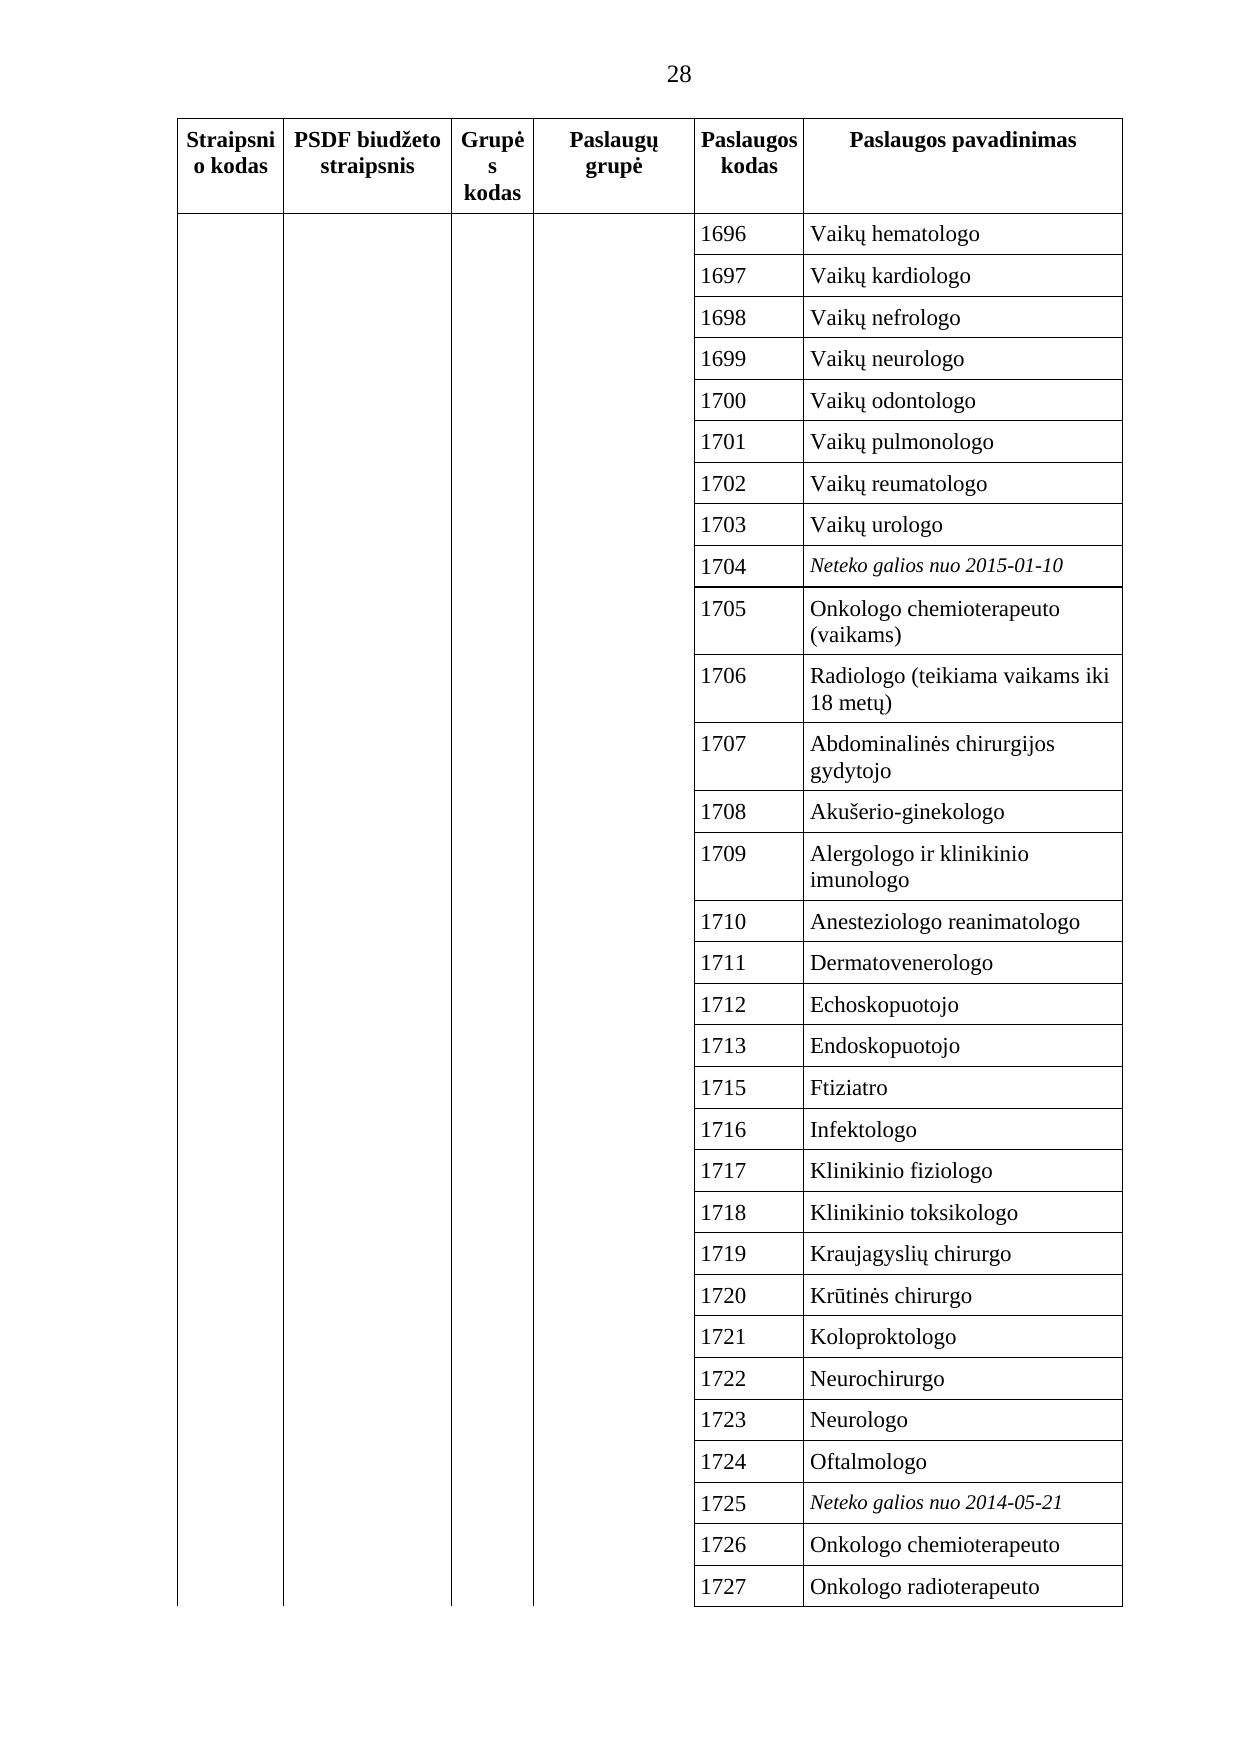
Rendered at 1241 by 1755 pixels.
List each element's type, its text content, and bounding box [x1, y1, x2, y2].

table_cell Infektologo [804, 1109, 1122, 1149]
table_cell 1697 [695, 255, 803, 296]
table_cell [284, 1357, 451, 1398]
table_cell [534, 983, 694, 1024]
table_cell [178, 503, 283, 545]
table_cell Alergologo ir klinikinio imunologo [804, 833, 1122, 900]
table_cell [534, 420, 694, 462]
table_cell Radiologo (teikiama vaikams iki 18 metų) [804, 655, 1122, 722]
table_cell 1699 [695, 338, 803, 379]
table_cell 1710 [695, 901, 803, 941]
table_cell [284, 545, 451, 586]
table_cell [178, 1274, 283, 1315]
table_cell [284, 1399, 451, 1440]
table_cell Onkologo chemioterapeuto (vaikams) [804, 588, 1122, 654]
table_cell [284, 214, 451, 254]
table_cell [534, 1440, 694, 1482]
table_cell 1703 [695, 504, 803, 545]
table_cell Vaikų hematologo [804, 214, 1122, 254]
table_cell [284, 1108, 451, 1149]
table_cell [452, 1357, 533, 1398]
table_cell [284, 1565, 451, 1606]
table_cell [534, 337, 694, 379]
table_cell [534, 254, 694, 296]
table_cell 1721 [695, 1316, 803, 1357]
table_cell [284, 1440, 451, 1482]
table_cell Ftiziatro [804, 1067, 1122, 1107]
table_cell [452, 1315, 533, 1357]
table_cell [452, 1440, 533, 1482]
table_cell [534, 1066, 694, 1107]
table_cell 1723 [695, 1400, 803, 1440]
table_cell [284, 1274, 451, 1315]
table_cell [452, 790, 533, 832]
table_cell [452, 1482, 533, 1523]
table_cell 1706 [695, 655, 803, 722]
table_cell 1718 [695, 1192, 803, 1232]
table_cell [284, 379, 451, 420]
table_header Paslaugų grupė [534, 119, 694, 212]
table_cell [178, 1066, 283, 1107]
table_cell Kraujagyslių chirurgo [804, 1233, 1122, 1274]
table_cell [452, 296, 533, 337]
table_cell [452, 722, 533, 790]
table_cell [452, 654, 533, 722]
table_cell [452, 1523, 533, 1565]
table_cell [284, 1482, 451, 1523]
table_cell [178, 254, 283, 296]
table_cell [452, 1274, 533, 1315]
table_cell 1722 [695, 1358, 803, 1398]
table_cell [178, 1523, 283, 1565]
table_cell Onkologo chemioterapeuto [804, 1524, 1122, 1565]
table_cell 1708 [695, 791, 803, 832]
table_header Grupės kodas [452, 119, 533, 212]
table_cell [284, 654, 451, 722]
table_cell [178, 1149, 283, 1191]
table_cell Vaikų odontologo [804, 380, 1122, 420]
table_header Paslaugos pavadinimas [804, 119, 1122, 212]
table_cell [284, 462, 451, 503]
table_cell [284, 1024, 451, 1066]
table_cell [452, 1565, 533, 1606]
table_cell [284, 790, 451, 832]
table_cell Neteko galios nuo 2015-01-10 [804, 546, 1122, 586]
table_cell 1705 [695, 588, 803, 654]
table_cell 1711 [695, 942, 803, 983]
table_cell [284, 254, 451, 296]
table_cell [534, 1315, 694, 1357]
table_cell [284, 722, 451, 790]
table_cell [452, 1232, 533, 1274]
table_cell [452, 1191, 533, 1232]
table_cell [534, 379, 694, 420]
table_cell [452, 254, 533, 296]
table_cell [534, 790, 694, 832]
table_cell [452, 586, 533, 654]
table_cell 1719 [695, 1233, 803, 1274]
table_cell 1702 [695, 463, 803, 503]
table_cell [534, 654, 694, 722]
table_cell 1725 [695, 1483, 803, 1523]
table_cell 1713 [695, 1025, 803, 1066]
table_cell [452, 379, 533, 420]
table_cell Vaikų urologo [804, 504, 1122, 545]
table_cell [452, 900, 533, 941]
table_cell [284, 586, 451, 654]
table_cell [534, 1482, 694, 1523]
table_cell Koloproktologo [804, 1316, 1122, 1357]
table_cell Endoskopuotojo [804, 1025, 1122, 1066]
table_cell [178, 420, 283, 462]
table_cell Vaikų reumatologo [804, 463, 1122, 503]
table_cell 1701 [695, 421, 803, 462]
table_cell [178, 832, 283, 900]
table_cell [178, 983, 283, 1024]
table_cell [178, 1232, 283, 1274]
table_cell [284, 1066, 451, 1107]
table_cell [452, 1399, 533, 1440]
table_cell [452, 832, 533, 900]
table_cell [452, 1149, 533, 1191]
table_cell [284, 900, 451, 941]
table_cell [534, 832, 694, 900]
table_cell [452, 1066, 533, 1107]
table_cell Neurochirurgo [804, 1358, 1122, 1398]
table_cell [534, 1191, 694, 1232]
table_cell [178, 545, 283, 586]
table_cell [178, 586, 283, 654]
table_cell [284, 832, 451, 900]
table_cell Abdominalinės chirurgijos gydytojo [804, 723, 1122, 790]
table_cell [284, 503, 451, 545]
table_cell [452, 941, 533, 983]
table_cell 1716 [695, 1109, 803, 1149]
table_header Paslaugos kodas [695, 119, 803, 212]
table_cell Oftalmologo [804, 1441, 1122, 1482]
table_cell Vaikų neurologo [804, 338, 1122, 379]
table_cell [452, 337, 533, 379]
table_cell [178, 296, 283, 337]
table_cell [284, 1191, 451, 1232]
table_cell Neteko galios nuo 2014-05-21 [804, 1483, 1122, 1523]
table_cell [178, 379, 283, 420]
table_cell [284, 1523, 451, 1565]
table_cell [284, 420, 451, 462]
table_cell [452, 503, 533, 545]
table_cell [178, 790, 283, 832]
table_cell Echoskopuotojo [804, 984, 1122, 1024]
table_cell [534, 1357, 694, 1398]
table_cell 1709 [695, 833, 803, 900]
table_cell [178, 941, 283, 983]
table_cell 1724 [695, 1441, 803, 1482]
table_cell 1727 [695, 1566, 803, 1606]
table_cell Vaikų pulmonologo [804, 421, 1122, 462]
table_cell Klinikinio toksikologo [804, 1192, 1122, 1232]
table_cell [534, 900, 694, 941]
table_cell [534, 296, 694, 337]
table_cell [534, 1232, 694, 1274]
table_cell [534, 1399, 694, 1440]
table_cell [534, 1523, 694, 1565]
table_cell [534, 1149, 694, 1191]
table_cell [284, 983, 451, 1024]
table_cell [534, 503, 694, 545]
table_cell Vaikų kardiologo [804, 255, 1122, 296]
table_cell [284, 1149, 451, 1191]
table_cell [534, 1565, 694, 1606]
table_cell 1696 [695, 214, 803, 254]
table_cell [178, 1108, 283, 1149]
table_cell [178, 1399, 283, 1440]
table_cell [178, 462, 283, 503]
table_cell Anesteziologo reanimatologo [804, 901, 1122, 941]
table_cell [534, 1024, 694, 1066]
table_cell [452, 420, 533, 462]
table_cell [534, 214, 694, 254]
table_cell [452, 214, 533, 254]
table_cell [178, 337, 283, 379]
table_cell Vaikų nefrologo [804, 297, 1122, 337]
table_cell [534, 545, 694, 586]
table_cell [452, 545, 533, 586]
table_cell [284, 296, 451, 337]
table_cell Akušerio-ginekologo [804, 791, 1122, 832]
table_cell [178, 214, 283, 254]
table_cell 1704 [695, 546, 803, 586]
table_cell [534, 1274, 694, 1315]
table_cell [284, 337, 451, 379]
table_header Straipsnio kodas [178, 119, 283, 212]
table_cell 1712 [695, 984, 803, 1024]
table_cell 1715 [695, 1067, 803, 1107]
table_cell [178, 900, 283, 941]
table_cell Onkologo radioterapeuto [804, 1566, 1122, 1606]
table_cell 1720 [695, 1275, 803, 1315]
table_cell [534, 586, 694, 654]
table_cell [284, 1232, 451, 1274]
table_cell [534, 941, 694, 983]
table_header PSDF biudžeto straipsnis [284, 119, 451, 212]
table_cell [452, 983, 533, 1024]
table_cell Dermatovenerologo [804, 942, 1122, 983]
table_cell Neurologo [804, 1400, 1122, 1440]
table_cell 1726 [695, 1524, 803, 1565]
table_cell [534, 1108, 694, 1149]
table_cell 1707 [695, 723, 803, 790]
table_cell [284, 1315, 451, 1357]
table_cell Krūtinės chirurgo [804, 1275, 1122, 1315]
table_cell [452, 462, 533, 503]
table_cell [284, 941, 451, 983]
table_cell [178, 654, 283, 722]
table_cell [534, 462, 694, 503]
table_cell [452, 1024, 533, 1066]
table_cell [178, 1440, 283, 1482]
table_cell [534, 722, 694, 790]
table_cell [178, 1024, 283, 1066]
table_cell 1700 [695, 380, 803, 420]
table_cell 1717 [695, 1150, 803, 1191]
table_cell [178, 1482, 283, 1523]
table_cell [178, 1565, 283, 1606]
table_cell [178, 1357, 283, 1398]
table_cell [452, 1108, 533, 1149]
table_cell [178, 1191, 283, 1232]
table_cell [178, 1315, 283, 1357]
table_cell Klinikinio fiziologo [804, 1150, 1122, 1191]
table_cell 1698 [695, 297, 803, 337]
table_cell [178, 722, 283, 790]
